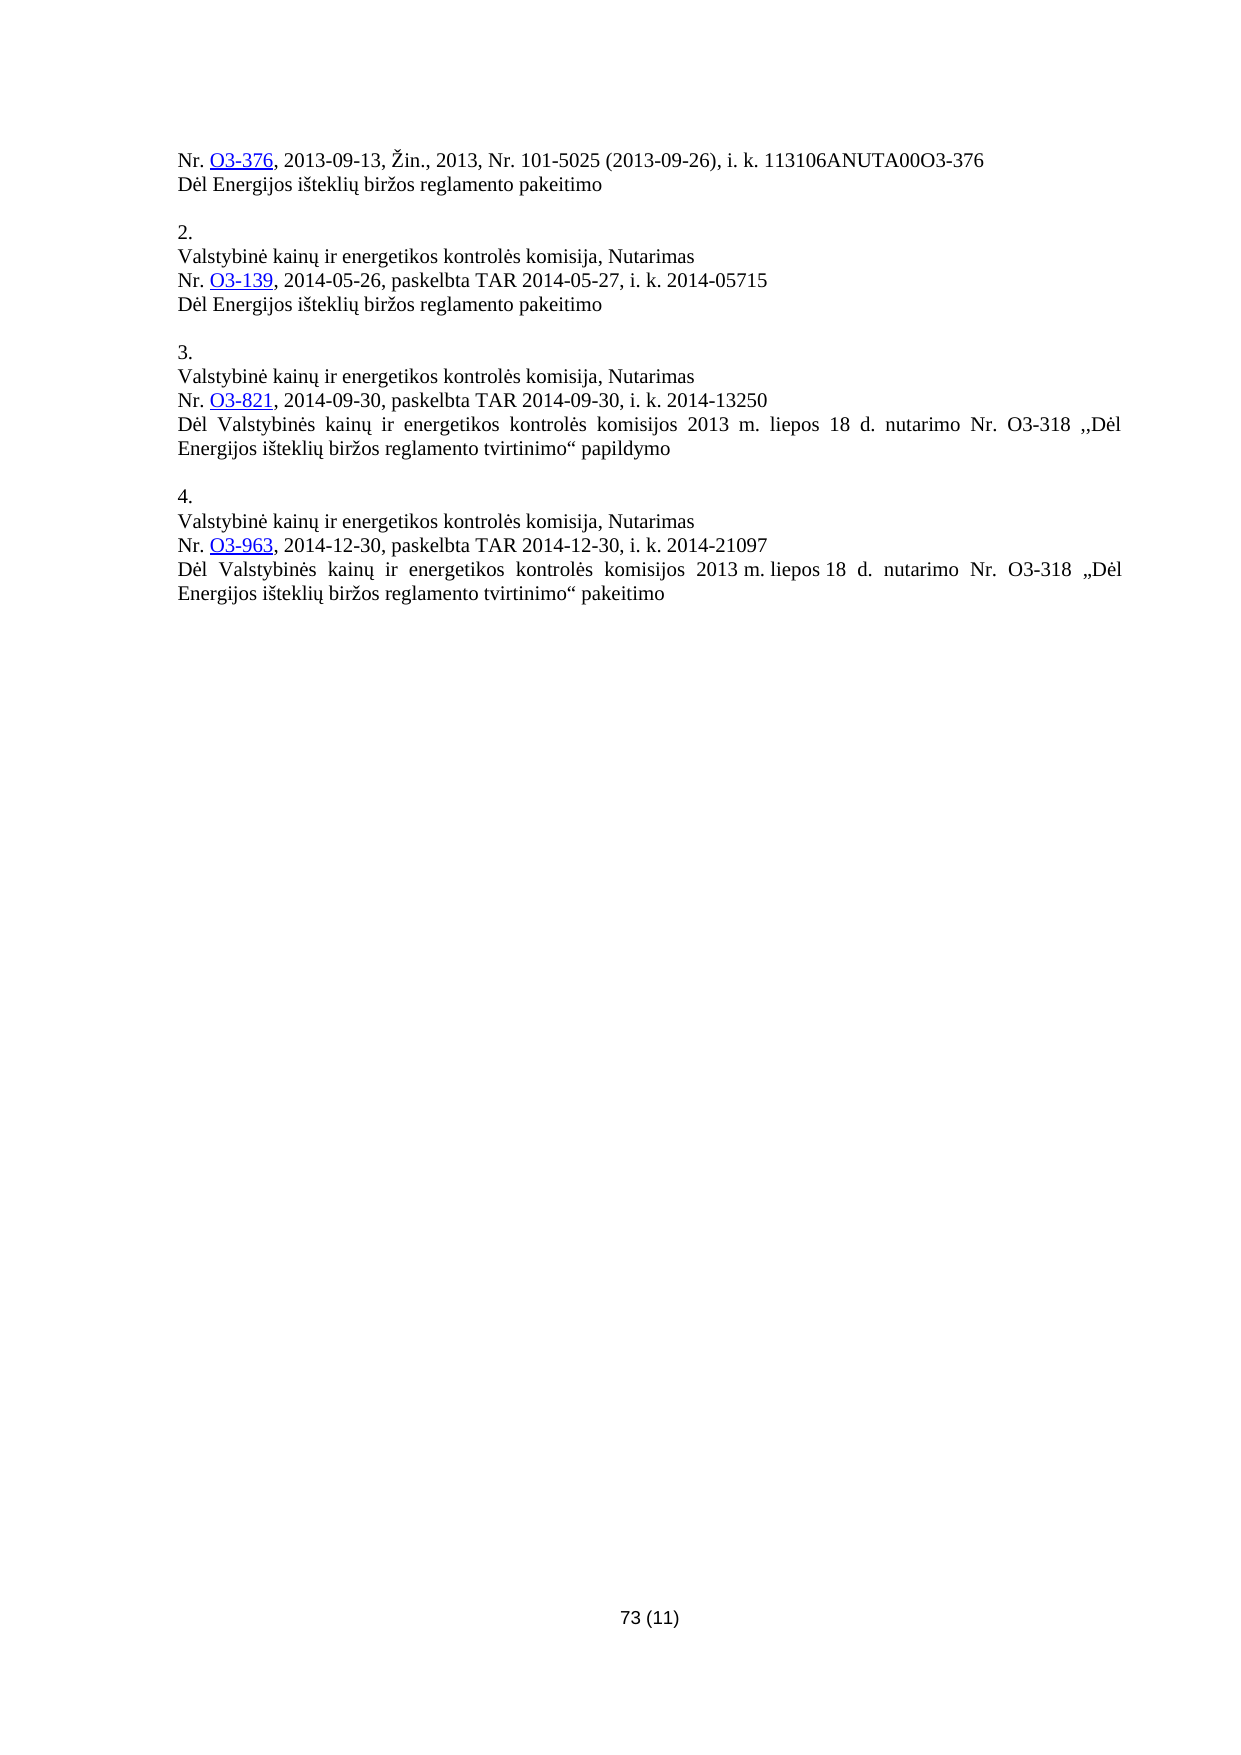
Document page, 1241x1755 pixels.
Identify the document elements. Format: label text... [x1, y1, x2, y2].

text Valstybinė kainų ir energetikos kontrolės komisija, Nutarimas [177, 364, 1122, 388]
text Dėl Energijos išteklių biržos reglamento pakeitimo [177, 292, 1122, 316]
text Dėl Valstybinės kainų ir energetikos kontrolės komisijos 2013 m. liepos 18 d. nutarimo Nr. O3-318 „Dėl Energijos išteklių biržos reglamento tvirtinimo“ pakeitimo [177, 557, 1122, 605]
text Dėl Valstybinės kainų ir energetikos kontrolės komisijos 2013 m. liepos 18 d. nutarimo Nr. O3-318 ,,Dėl Energijos išteklių biržos reglamento tvirtinimo“ papildymo [177, 412, 1122, 460]
text Nr. O3-821, 2014-09-30, paskelbta TAR 2014-09-30, i. k. 2014-13250 [177, 388, 1122, 412]
text Nr. O3-963, 2014-12-30, paskelbta TAR 2014-12-30, i. k. 2014-21097 [177, 533, 1122, 557]
text Dėl Energijos išteklių biržos reglamento pakeitimo [177, 172, 1122, 196]
text 3. [177, 340, 1122, 364]
text Nr. O3-376, 2013-09-13, Žin., 2013, Nr. 101-5025 (2013-09-26), i. k. 113106ANUTA00O3-376 [177, 148, 1122, 172]
text 2. [177, 220, 1122, 244]
text Nr. O3-139, 2014-05-26, paskelbta TAR 2014-05-27, i. k. 2014-05715 [177, 268, 1122, 292]
text Valstybinė kainų ir energetikos kontrolės komisija, Nutarimas [177, 244, 1122, 268]
text 4. [177, 484, 1122, 508]
text Valstybinė kainų ir energetikos kontrolės komisija, Nutarimas [177, 508, 1122, 533]
